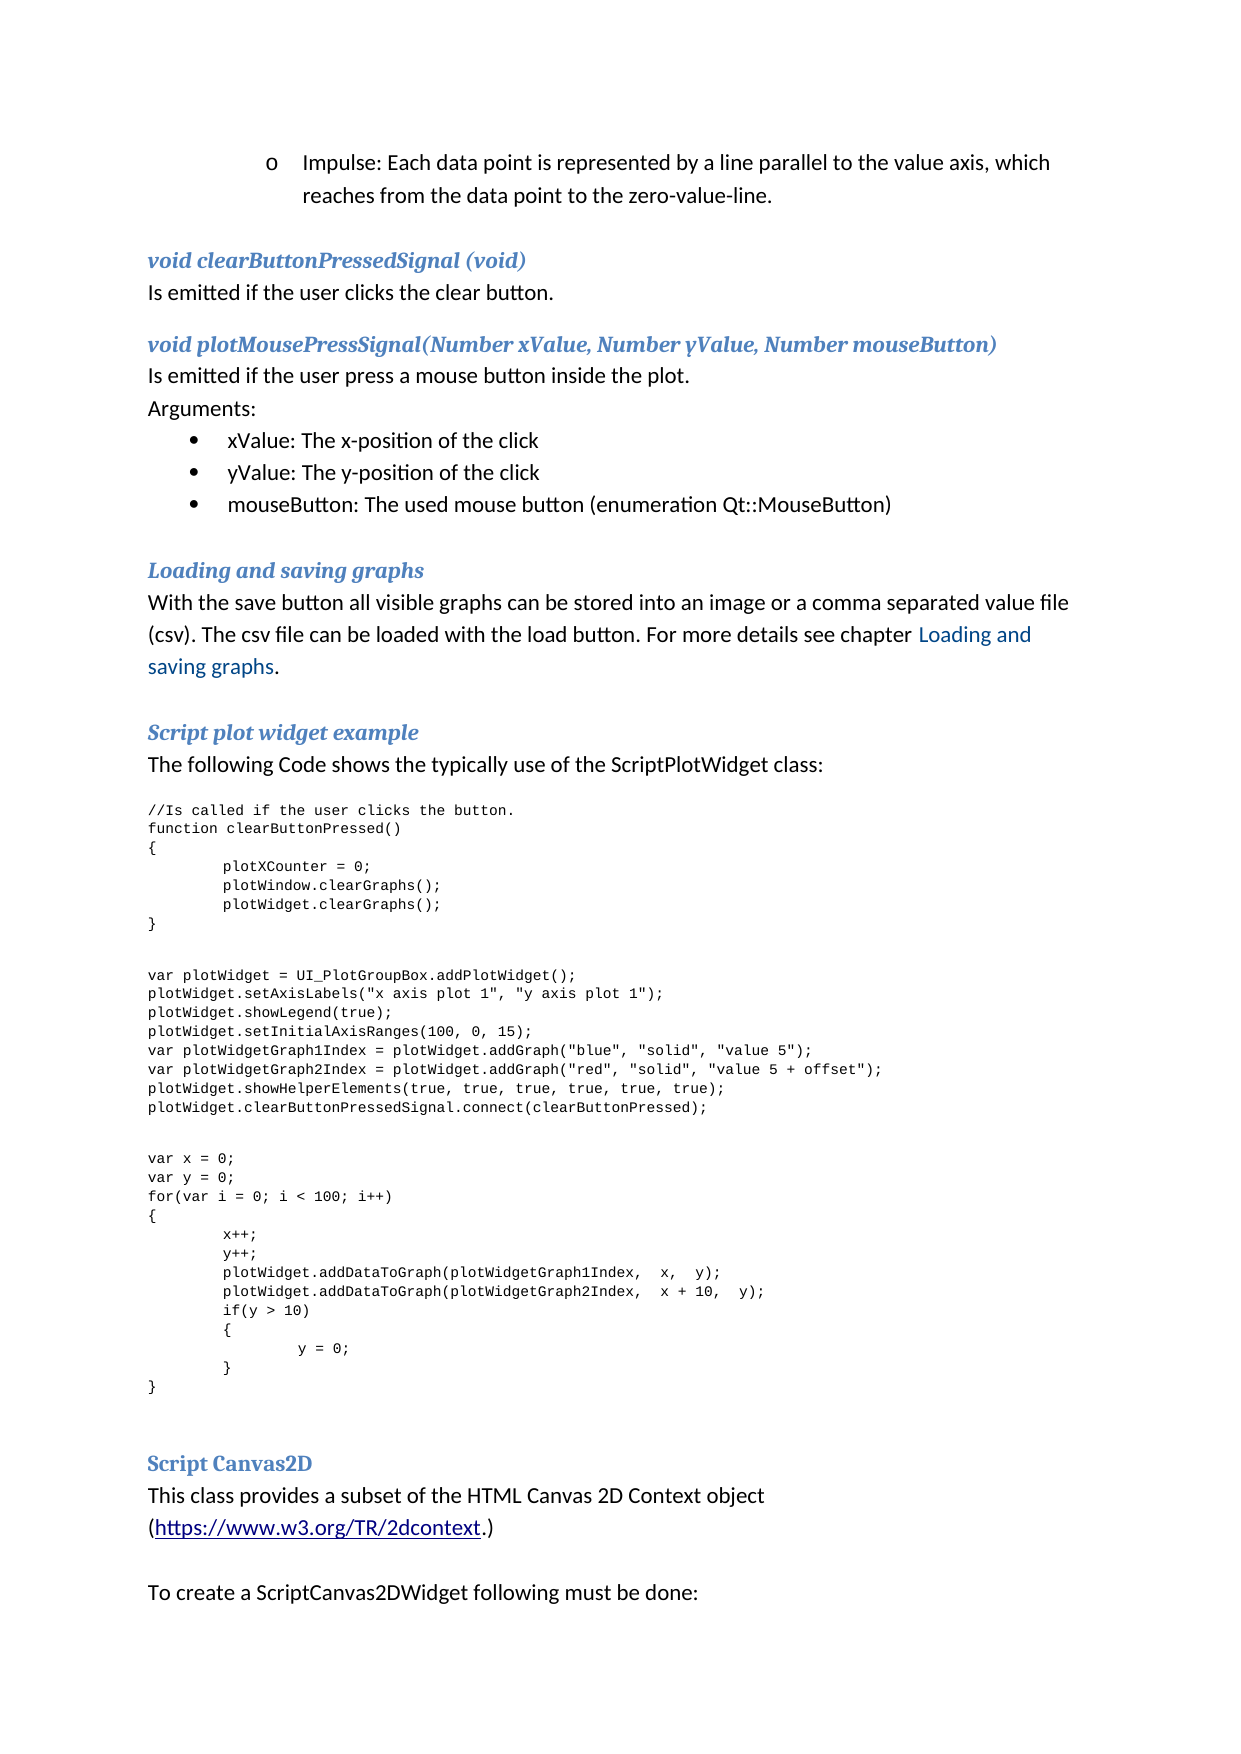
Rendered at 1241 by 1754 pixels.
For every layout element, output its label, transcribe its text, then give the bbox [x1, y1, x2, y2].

text for(var i = 0; i < 100; i++) [148, 1189, 1093, 1206]
text This class provides a subset of the HTML Canvas 2D Context object (https://www.w3.org/TR/2dcontext.) [148, 1481, 1093, 1541]
text { [148, 1208, 1093, 1225]
text } [148, 917, 1093, 933]
text { [148, 1322, 1093, 1339]
text plotWidget.showHelperElements(true, true, true, true, true, true); [148, 1081, 1093, 1098]
text var plotWidgetGraph1Index = plotWidget.addGraph("blue", "solid", "value 5"); [148, 1043, 1093, 1060]
text plotWidget.showLegend(true); [148, 1006, 1093, 1022]
text plotWidget.setInitialAxisRanges(100, 0, 15); [148, 1024, 1093, 1041]
text y = 0; [148, 1341, 1093, 1358]
text plotWindow.clearGraphs(); [148, 879, 1093, 895]
text The following Code shows the typically use of the ScriptPlotWidget class: [148, 750, 1093, 778]
subtitle void clearButtonPressedSignal (void) [148, 248, 1093, 274]
text plotWidget.setAxisLabels("x axis plot 1", "y axis plot 1"); [148, 987, 1093, 1003]
text Is emitted if the user clicks the clear button. [148, 278, 1093, 306]
text var y = 0; [148, 1171, 1093, 1187]
text function clearButtonPressed() [148, 822, 1093, 838]
subtitle Loading and saving graphs [148, 558, 1093, 584]
text Is emitted if the user press a mouse button inside the plot. [148, 362, 1093, 390]
text { [148, 841, 1093, 857]
text plotWidget.addDataToGraph(plotWidgetGraph1Index, x, y); [148, 1265, 1093, 1282]
text var plotWidget = UI_PlotGroupBox.addPlotWidget(); [148, 968, 1093, 984]
subtitle Script plot widget example [148, 719, 1093, 746]
text //Is called if the user clicks the button. [148, 803, 1093, 819]
text plotWidget.clearButtonPressedSignal.connect(clearButtonPressed); [148, 1100, 1093, 1117]
text y++; [148, 1246, 1093, 1263]
text var x = 0; [148, 1152, 1093, 1168]
subtitle Script Canvas2D [148, 1451, 1093, 1477]
text var plotWidgetGraph2Index = plotWidget.addGraph("red", "solid", "value 5 + offset"); [148, 1062, 1093, 1079]
text x++; [148, 1227, 1093, 1244]
list yValue: The y-position of the click [190, 458, 1093, 486]
text To create a ScriptCanvas2DWidget following must be done: [148, 1578, 1093, 1606]
list xValue: The x-position of the click [190, 426, 1093, 454]
text Arguments: [148, 394, 1093, 422]
text if(y > 10) [148, 1303, 1093, 1320]
list Impulse: Each data point is represented by a line parallel to the value axis, which reaches from the data point to the zero-value-line. [265, 148, 1093, 209]
text } [148, 1360, 1093, 1377]
text With the save button all visible graphs can be stored into an image or a comma separated value file (csv). The csv file can be loaded with the load button. For more details see chapter Loading and saving graphs. [148, 588, 1093, 680]
list mouseButton: The used mouse button (enumeration Qt::MouseButton) [190, 490, 1093, 518]
text } [148, 1379, 1093, 1396]
text plotWidget.clearGraphs(); [148, 898, 1093, 914]
text plotWidget.addDataToGraph(plotWidgetGraph2Index, x + 10, y); [148, 1284, 1093, 1301]
text plotXCounter = 0; [148, 860, 1093, 876]
subtitle void plotMousePressSignal(Number xValue, Number yValue, Number mouseButton) [148, 331, 1093, 358]
